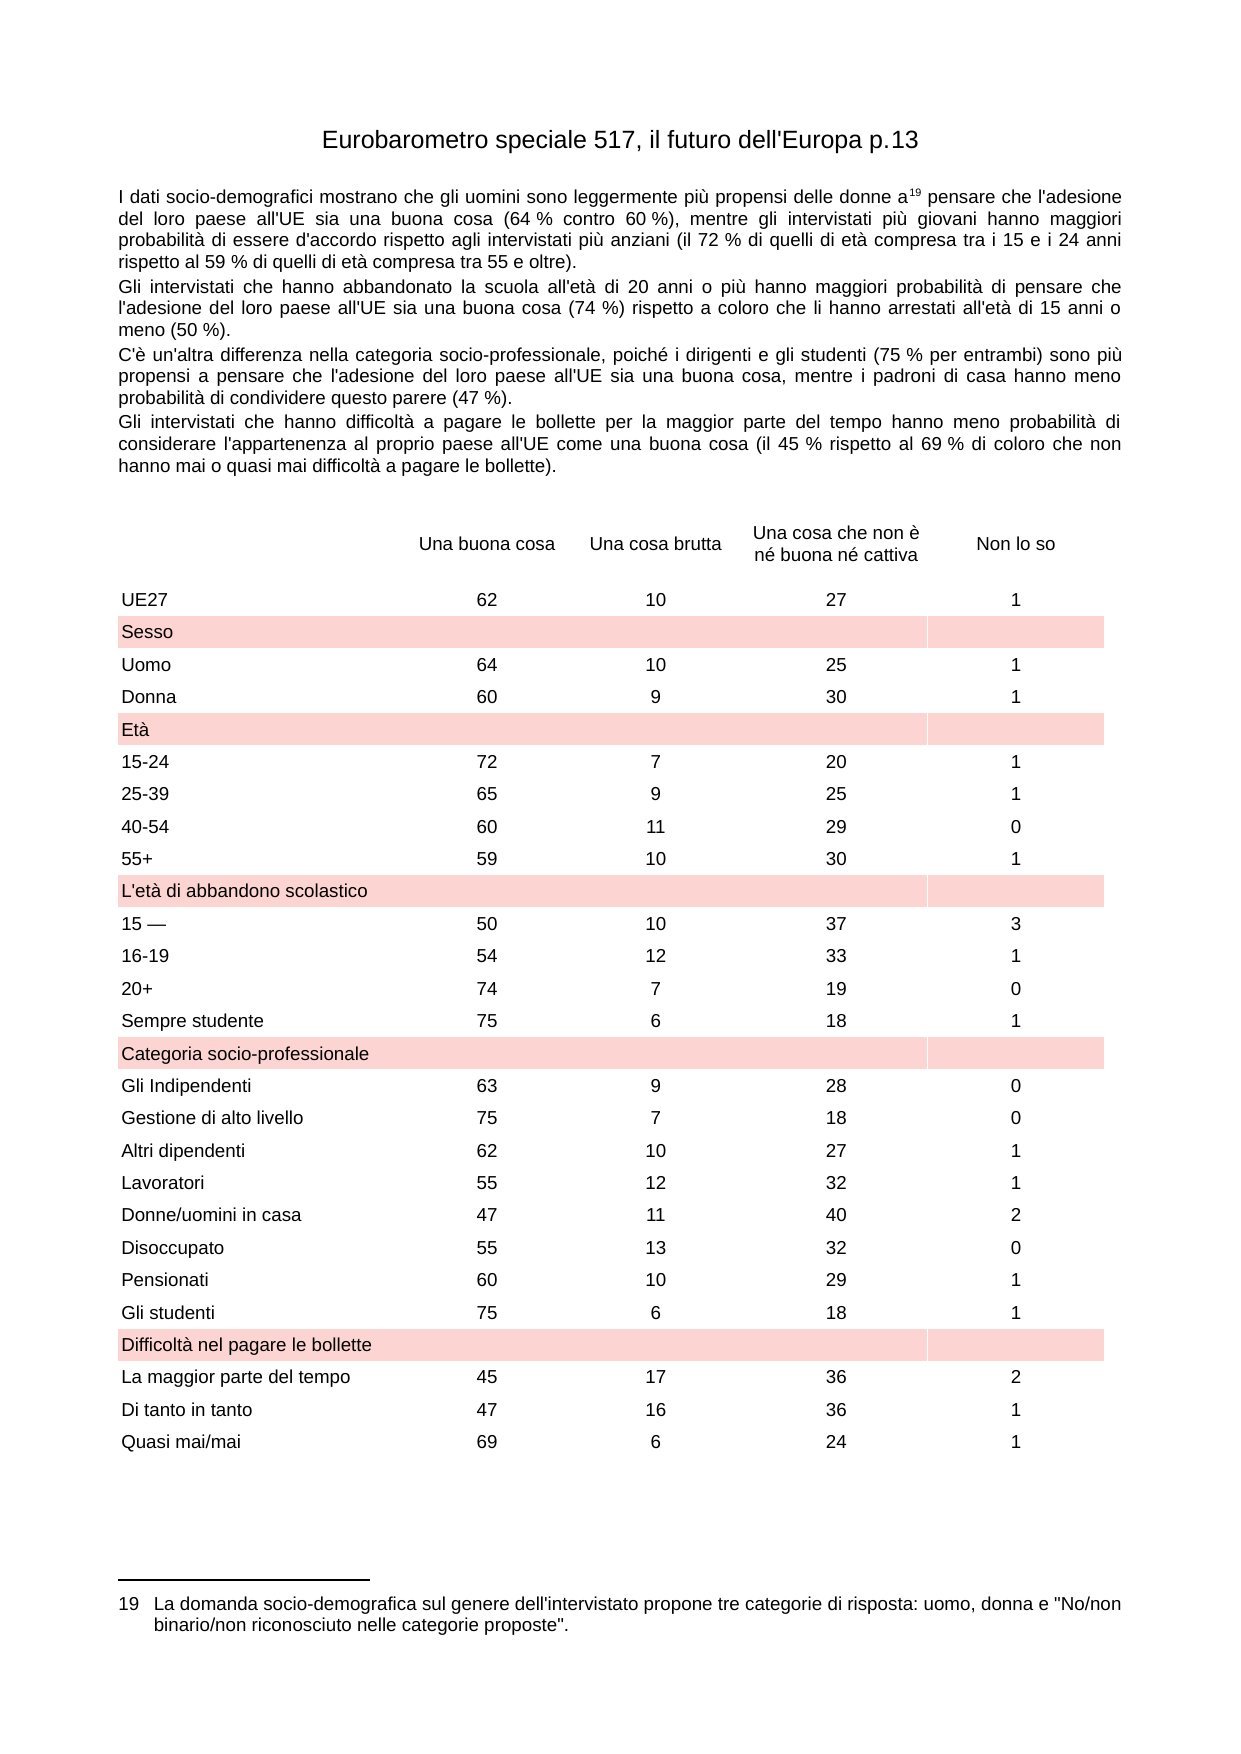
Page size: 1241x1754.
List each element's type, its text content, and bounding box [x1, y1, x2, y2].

table_cell 47 [407, 1199, 566, 1231]
table_cell 13 [566, 1231, 745, 1264]
table_cell 6 [566, 1426, 745, 1458]
table_cell 33 [745, 940, 927, 972]
table_cell 27 [745, 583, 927, 616]
table_cell 65 [407, 778, 566, 810]
table_cell Difficoltà nel pagare le bollette [118, 1329, 566, 1361]
table_cell 1 [928, 648, 1104, 681]
table_cell 32 [745, 1231, 927, 1264]
table_cell 1 [928, 583, 1104, 616]
table_cell 6 [566, 1296, 745, 1328]
table_cell 37 [745, 907, 927, 940]
table_cell 1 [928, 843, 1104, 875]
table_cell Uomo [118, 648, 407, 681]
table_cell 18 [745, 1102, 927, 1134]
table_cell 54 [407, 940, 566, 972]
table_cell Gli studenti [118, 1296, 407, 1328]
table_cell 1 [928, 1393, 1104, 1426]
table_cell 40-54 [118, 810, 407, 842]
table_cell Donna [118, 681, 407, 713]
table_cell [928, 616, 1104, 648]
table_cell Quasi mai/mai [118, 1426, 407, 1458]
table_cell 20 [745, 745, 927, 778]
table_cell [566, 616, 745, 648]
text Gli intervistati che hanno abbandonato la scuola all'età di 20 anni o più hanno maggiori probabilità di pensare che l'adesione del loro paese all'UE sia una buona cosa (74 %) rispetto a coloro che li hanno arrestati all'età di 15 anni o meno (50 %). [118, 276, 1122, 340]
table_cell [928, 1037, 1104, 1069]
table_cell 32 [745, 1166, 927, 1199]
table_cell 0 [928, 1069, 1104, 1102]
table_cell 2 [928, 1361, 1104, 1393]
table_cell 60 [407, 1264, 566, 1296]
table_cell Gestione di alto livello [118, 1102, 407, 1134]
table_cell 1 [928, 681, 1104, 713]
table_cell 69 [407, 1426, 566, 1458]
table_cell [745, 713, 927, 745]
table_cell Categoria socio-professionale [118, 1037, 566, 1069]
table_cell 15 — [118, 907, 407, 940]
table_cell 29 [745, 810, 927, 842]
table_cell 19 [745, 972, 927, 1004]
table_cell 55 [407, 1231, 566, 1264]
table_header Una buona cosa [407, 504, 566, 583]
table_cell [928, 875, 1104, 907]
table_cell 6 [566, 1005, 745, 1037]
table_cell [566, 713, 745, 745]
table_cell 7 [566, 745, 745, 778]
table_cell 9 [566, 1069, 745, 1102]
table_cell 3 [928, 907, 1104, 940]
table_cell [407, 713, 566, 745]
table_cell 64 [407, 648, 566, 681]
table_cell 10 [566, 648, 745, 681]
table_cell [928, 1329, 1104, 1361]
table_cell 0 [928, 1231, 1104, 1264]
table_cell [745, 875, 927, 907]
text Gli intervistati che hanno difficoltà a pagare le bollette per la maggior parte del tempo hanno meno probabilità di considerare l'appartenenza al proprio paese all'UE come una buona cosa (il 45 % rispetto al 69 % di coloro che non hanno mai o quasi mai difficoltà a pagare le bollette). [118, 411, 1122, 476]
table_cell Pensionati [118, 1264, 407, 1296]
table_cell 1 [928, 1134, 1104, 1166]
table_cell 1 [928, 745, 1104, 778]
table_cell 24 [745, 1426, 927, 1458]
table_cell 1 [928, 1296, 1104, 1328]
table_cell L'età di abbandono scolastico [118, 875, 407, 907]
table_cell Sesso [118, 616, 407, 648]
table_cell 36 [745, 1361, 927, 1393]
table_cell 62 [407, 1134, 566, 1166]
table_cell 63 [407, 1069, 566, 1102]
table_cell Gli Indipendenti [118, 1069, 407, 1102]
table_cell 2 [928, 1199, 1104, 1231]
table_cell 12 [566, 1166, 745, 1199]
text La domanda socio-demografica sul genere dell'intervistato propone tre categorie di risposta: uomo, donna e "No/non binario/non riconosciuto nelle categorie proposte". [118, 1593, 1122, 1636]
table_cell 7 [566, 1102, 745, 1134]
table_cell 18 [745, 1296, 927, 1328]
table_cell 0 [928, 810, 1104, 842]
table_cell 27 [745, 1134, 927, 1166]
table_header [118, 504, 407, 583]
table_header Una cosa che non è né buona né cattiva [745, 504, 927, 583]
text I dati socio-demografici mostrano che gli uomini sono leggermente più propensi delle donne a pensare che l'adesione del loro paese all'UE sia una buona cosa (64 % contro 60 %), mentre gli intervistati più giovani hanno maggiori probabilità di essere d'accordo rispetto agli intervistati più anziani (il 72 % di quelli di età compresa tra i 15 e i 24 anni rispetto al 59 % di quelli di età compresa tra 55 e oltre). [118, 186, 1122, 272]
table_cell 9 [566, 778, 745, 810]
table_cell Altri dipendenti [118, 1134, 407, 1166]
table_cell 11 [566, 1199, 745, 1231]
table_cell 59 [407, 843, 566, 875]
table_cell [566, 1037, 745, 1069]
table_cell 60 [407, 810, 566, 842]
table_cell [566, 1329, 745, 1361]
table_cell [407, 875, 566, 907]
table_cell [745, 1329, 927, 1361]
table_cell 12 [566, 940, 745, 972]
table_cell 10 [566, 907, 745, 940]
table_cell 10 [566, 583, 745, 616]
table_header Una cosa brutta [566, 504, 745, 583]
table_cell 40 [745, 1199, 927, 1231]
table_cell [745, 1037, 927, 1069]
table_cell 75 [407, 1005, 566, 1037]
table_cell 11 [566, 810, 745, 842]
table_cell 75 [407, 1102, 566, 1134]
table_cell 28 [745, 1069, 927, 1102]
table_cell 1 [928, 1264, 1104, 1296]
table_cell 25 [745, 648, 927, 681]
table_cell Età [118, 713, 407, 745]
table_cell 15-24 [118, 745, 407, 778]
table_cell 20+ [118, 972, 407, 1004]
table_cell 62 [407, 583, 566, 616]
table_cell [928, 713, 1104, 745]
table_cell 60 [407, 681, 566, 713]
table_cell 72 [407, 745, 566, 778]
table_cell 25-39 [118, 778, 407, 810]
table_cell 0 [928, 1102, 1104, 1134]
table_cell 1 [928, 1426, 1104, 1458]
table_cell 55 [407, 1166, 566, 1199]
table_cell 1 [928, 1166, 1104, 1199]
table_cell 75 [407, 1296, 566, 1328]
table_cell 0 [928, 972, 1104, 1004]
table_cell Disoccupato [118, 1231, 407, 1264]
table_cell 16 [566, 1393, 745, 1426]
table_cell Di tanto in tanto [118, 1393, 407, 1426]
table_cell 47 [407, 1393, 566, 1426]
table_cell [566, 875, 745, 907]
table_cell Lavoratori [118, 1166, 407, 1199]
table_cell [407, 616, 566, 648]
table_cell Donne/uomini in casa [118, 1199, 407, 1231]
table_cell 1 [928, 778, 1104, 810]
table_header Non lo so [928, 504, 1104, 583]
table_cell 18 [745, 1005, 927, 1037]
table_cell 45 [407, 1361, 566, 1393]
table_cell 1 [928, 940, 1104, 972]
table_cell 36 [745, 1393, 927, 1426]
table_cell 30 [745, 681, 927, 713]
table_cell La maggior parte del tempo [118, 1361, 407, 1393]
table_cell 55+ [118, 843, 407, 875]
text C'è un'altra differenza nella categoria socio-professionale, poiché i dirigenti e gli studenti (75 % per entrambi) sono più propensi a pensare che l'adesione del loro paese all'UE sia una buona cosa, mentre i padroni di casa hanno meno probabilità di condividere questo parere (47 %). [118, 343, 1122, 408]
table_cell 1 [928, 1005, 1104, 1037]
table_cell 16-19 [118, 940, 407, 972]
table_cell 17 [566, 1361, 745, 1393]
table_cell 10 [566, 1264, 745, 1296]
table_cell [745, 616, 927, 648]
table_cell 29 [745, 1264, 927, 1296]
table_cell UE27 [118, 583, 407, 616]
table_cell 10 [566, 1134, 745, 1166]
table_cell 50 [407, 907, 566, 940]
table_cell 10 [566, 843, 745, 875]
table_cell 25 [745, 778, 927, 810]
table_cell 7 [566, 972, 745, 1004]
table_cell 74 [407, 972, 566, 1004]
table_cell Sempre studente [118, 1005, 407, 1037]
table_cell 9 [566, 681, 745, 713]
table_cell 30 [745, 843, 927, 875]
